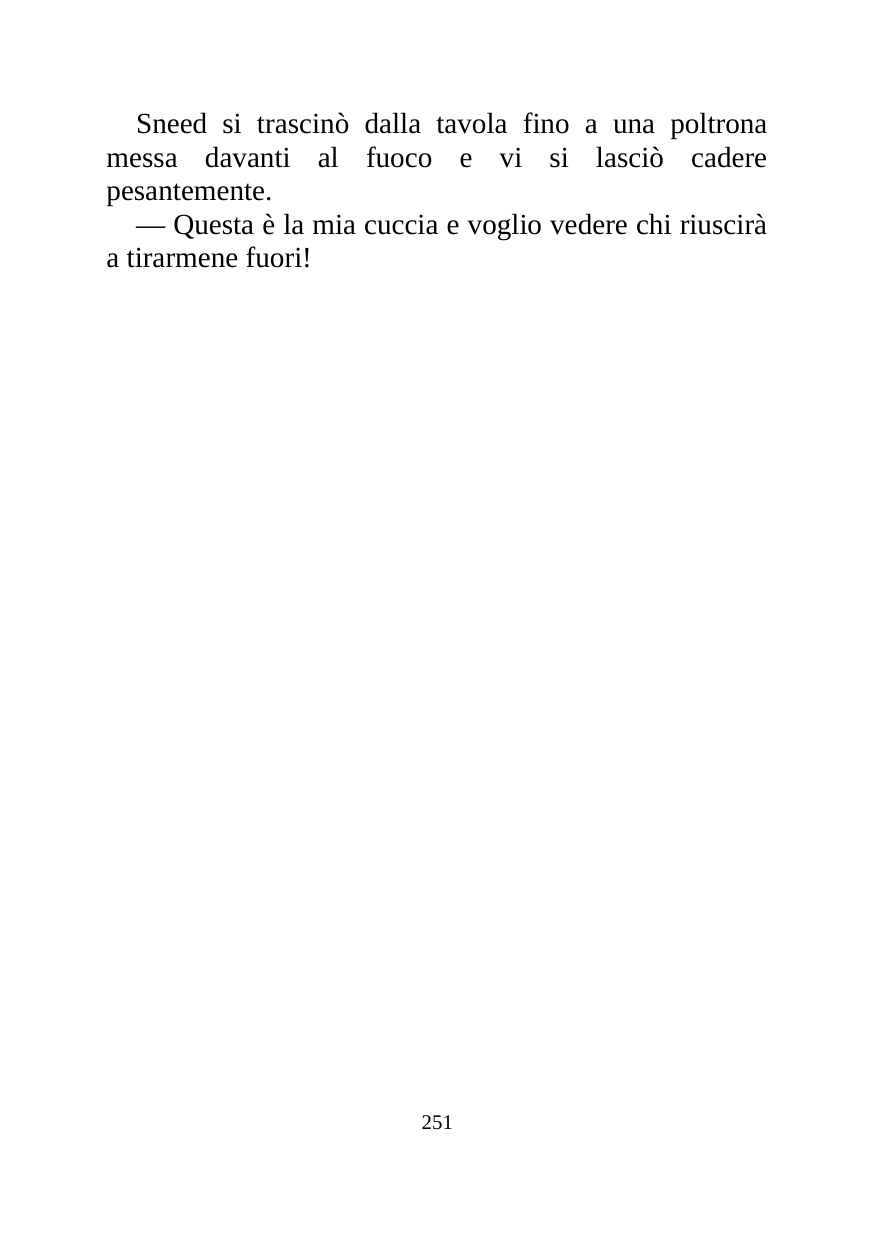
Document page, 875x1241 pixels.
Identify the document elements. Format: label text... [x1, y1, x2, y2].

text Sneed si trascinò dalla tavola fino a una poltrona messa davanti al fuoco e vi si lasciò cadere pesantemente. [106, 106, 768, 207]
text — Questa è la mia cuccia e voglio vedere chi riuscirà a tirarmene fuori! [106, 207, 768, 274]
